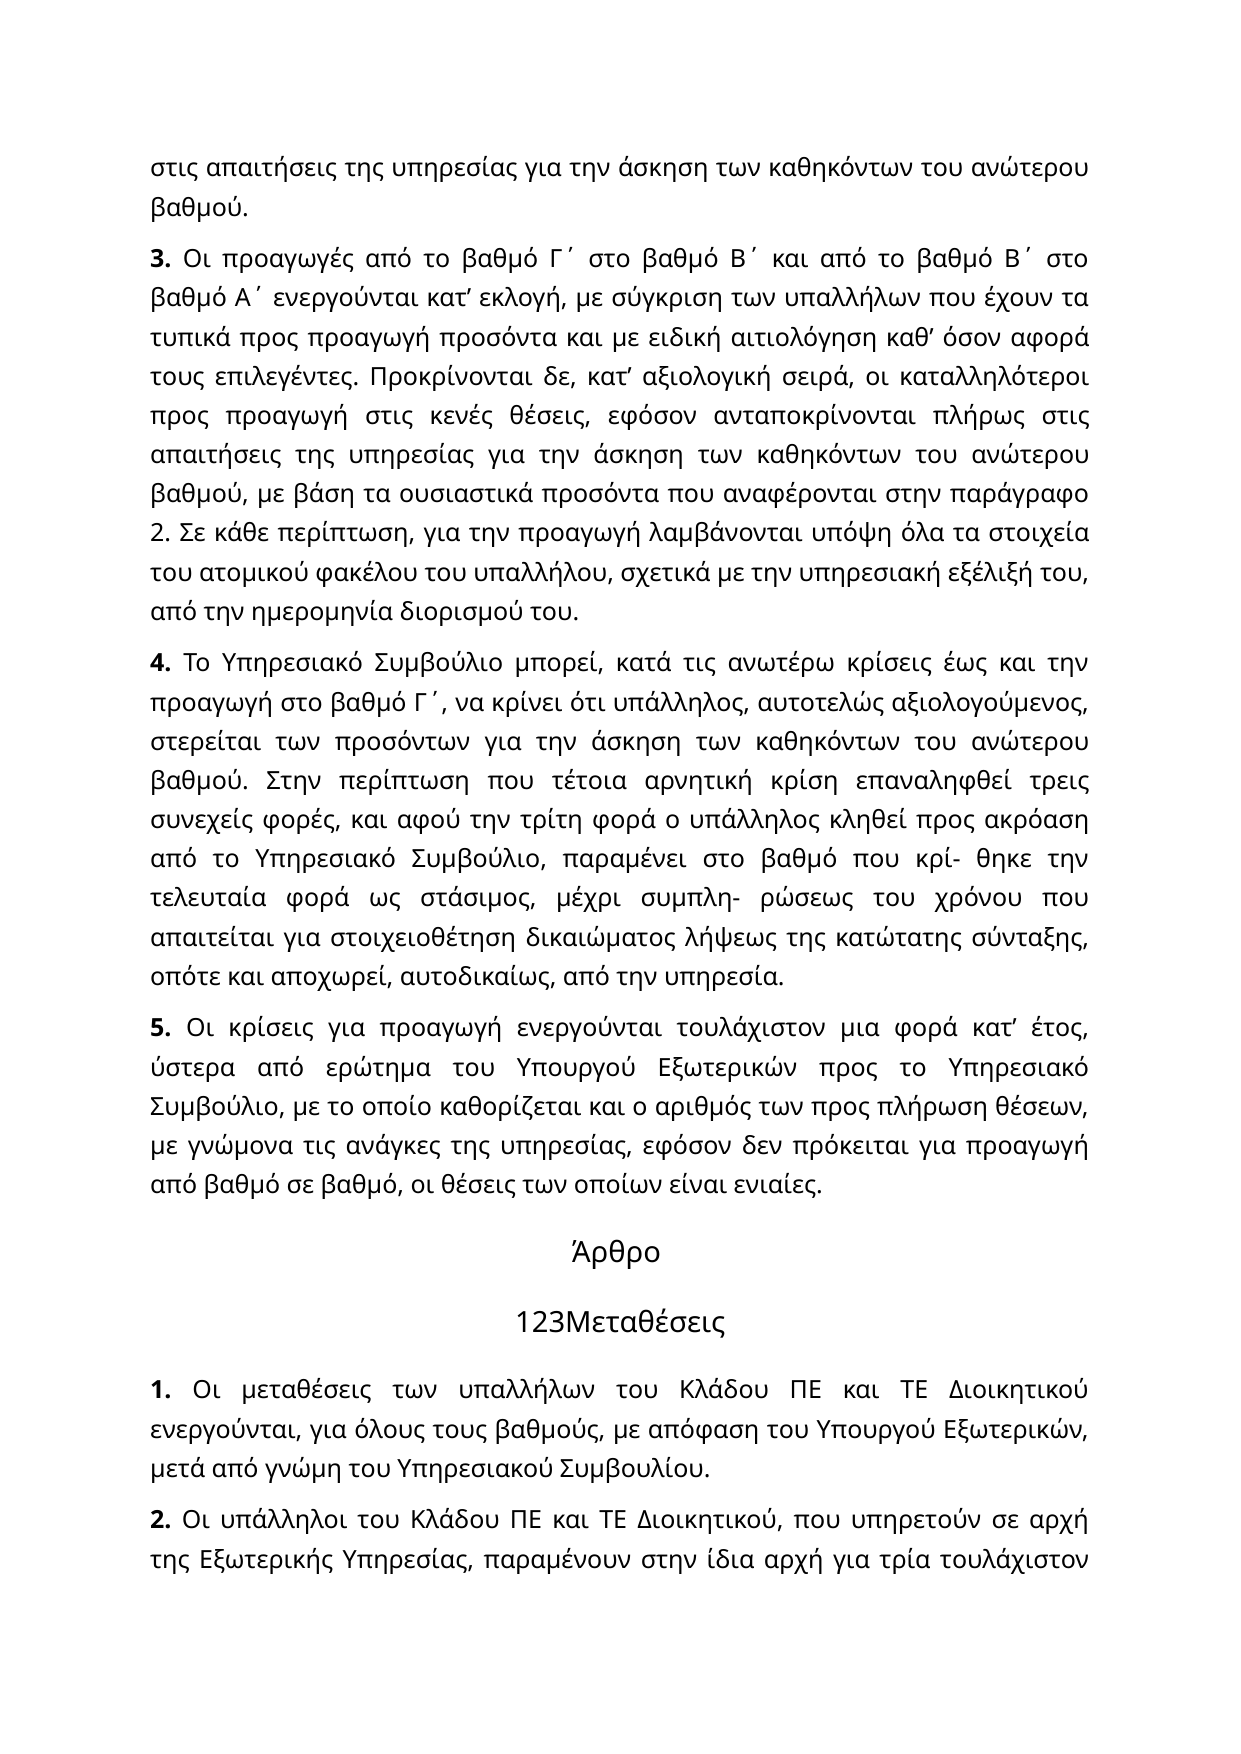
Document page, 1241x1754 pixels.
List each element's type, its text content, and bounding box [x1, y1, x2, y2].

text 5. Οι κρίσεις για προαγωγή ενεργούνται τουλάχιστον μια φορά κατ’ έτος, ύστερα από ερώτημα του Υπουργού Εξωτερικών προς το Υπηρεσιακό Συμβούλιο, με το οποίο καθορίζεται και ο αριθμός των προς πλήρωση θέσεων, με γνώμονα τις ανάγκες της υπηρεσίας, εφόσον δεν πρόκειται για προαγωγή από βαθμό σε βαθμό, οι θέσεις των οποίων είναι ενιαίες. [150, 1010, 1090, 1201]
subtitle 123Μεταθέσεις [150, 1301, 1090, 1341]
text 2. Οι υπάλληλοι του Κλάδου ΠΕ και ΤΕ Διοικητικού, που υπηρετούν σε αρχή της Εξωτερικής Υπηρεσίας, παραμένουν στην ίδια αρχή για τρία τουλάχιστον [150, 1502, 1090, 1575]
text 1. Οι μεταθέσεις των υπαλλήλων του Κλάδου ΠΕ και ΤΕ Διοικητικού ενεργούνται, για όλους τους βαθμούς, με απόφαση του Υπουργού Εξωτερικών, μετά από γνώμη του Υπηρεσιακού Συμβουλίου. [150, 1372, 1090, 1484]
subtitle Άρθρο [150, 1231, 1090, 1271]
text 4. Το Υπηρεσιακό Συμβούλιο μπορεί, κατά τις ανωτέρω κρίσεις έως και την προαγωγή στο βαθμό Γ΄, να κρίνει ότι υπάλληλος, αυτοτελώς αξιολογούμενος, στερείται των προσόντων για την άσκηση των καθηκόντων του ανώτερου βαθμού. Στην περίπτωση που τέτοια αρνητική κρίση επαναληφθεί τρεις συνεχείς φορές, και αφού την τρίτη φορά ο υπάλληλος κληθεί προς ακρόαση από το Υπηρεσιακό Συμβούλιο, παραμένει στο βαθμό που κρί- θηκε την τελευταία φορά ως στάσιμος, μέχρι συμπλη- ρώσεως του χρόνου που απαιτείται για στοιχειοθέτηση δικαιώματος λήψεως της κατώτατης σύνταξης, οπότε και αποχωρεί, αυτοδικαίως, από την υπηρεσία. [150, 645, 1090, 992]
text 3. Οι προαγωγές από το βαθμό Γ΄ στο βαθμό Β΄ και από το βαθμό Β΄ στο βαθμό Α΄ ενεργούνται κατ’ εκλογή, με σύγκριση των υπαλλήλων που έχουν τα τυπικά προς προαγωγή προσόντα και με ειδική αιτιολόγηση καθ’ όσον αφορά τους επιλεγέντες. Προκρίνονται δε, κατ’ αξιολογική σειρά, οι καταλληλότεροι προς προαγωγή στις κενές θέσεις, εφόσον ανταποκρίνονται πλήρως στις απαιτήσεις της υπηρεσίας για την άσκηση των καθηκόντων του ανώτερου βαθμού, με βάση τα ουσιαστικά προσόντα που αναφέρονται στην παράγραφο 2. Σε κάθε περίπτωση, για την προαγωγή λαμβάνονται υπόψη όλα τα στοιχεία του ατομικού φακέλου του υπαλλήλου, σχετικά με την υπηρεσιακή εξέλιξή του, από την ημερομηνία διορισμού του. [150, 241, 1090, 627]
text στις απαιτήσεις της υπηρεσίας για την άσκηση των καθηκόντων του ανώτερου βαθμού. [150, 150, 1090, 223]
